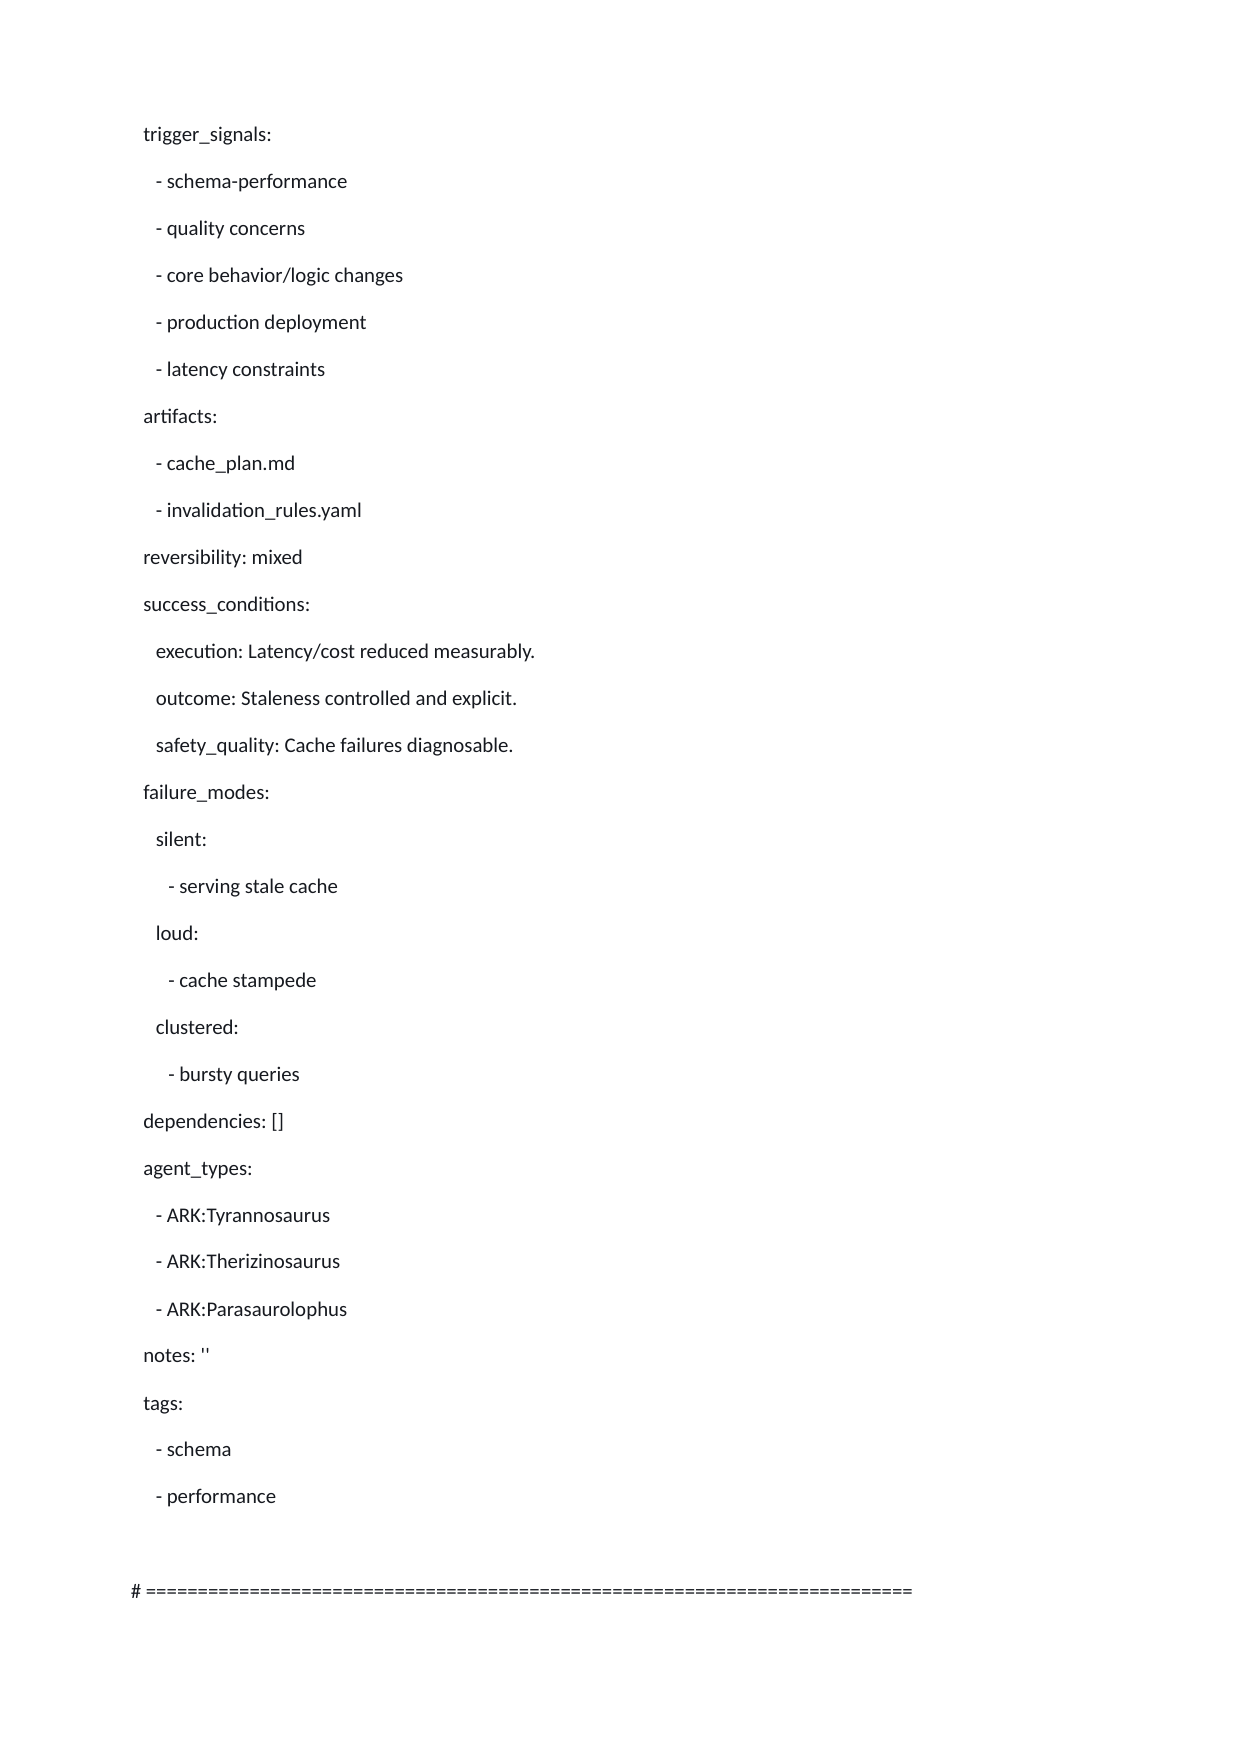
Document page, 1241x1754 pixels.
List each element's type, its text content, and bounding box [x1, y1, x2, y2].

text - schema [118, 1433, 1122, 1462]
text - performance [118, 1481, 1122, 1509]
text agent_types: [118, 1152, 1122, 1180]
text - latency constraints [118, 353, 1122, 382]
text notes: '' [118, 1339, 1122, 1368]
text - core behavior/logic changes [118, 259, 1122, 288]
text - schema-performance [118, 165, 1122, 194]
text success_conditions: [118, 588, 1122, 617]
text trigger_signals: [118, 118, 1122, 147]
text loud: [118, 917, 1122, 946]
text tags: [118, 1387, 1122, 1415]
text - cache stampede [118, 964, 1122, 992]
text - ARK:Tyrannosaurus [118, 1199, 1122, 1227]
text - bursty queries [118, 1058, 1122, 1086]
text execution: Latency/cost reduced measurably. [118, 635, 1122, 664]
text - quality concerns [118, 212, 1122, 241]
text reversibility: mixed [118, 541, 1122, 570]
text outcome: Staleness controlled and explicit. [118, 682, 1122, 711]
text clustered: [118, 1011, 1122, 1039]
text - cache_plan.md [118, 447, 1122, 476]
text # ========================================================================== [118, 1575, 1122, 1604]
text failure_modes: [118, 776, 1122, 804]
text safety_quality: Cache failures diagnosable. [118, 729, 1122, 758]
text artifacts: [118, 400, 1122, 429]
text - invalidation_rules.yaml [118, 494, 1122, 523]
text - ARK:Parasaurolophus [118, 1293, 1122, 1321]
text - ARK:Therizinosaurus [118, 1246, 1122, 1274]
text dependencies: [] [118, 1105, 1122, 1133]
text - serving stale cache [118, 870, 1122, 898]
text - production deployment [118, 306, 1122, 335]
text silent: [118, 823, 1122, 852]
